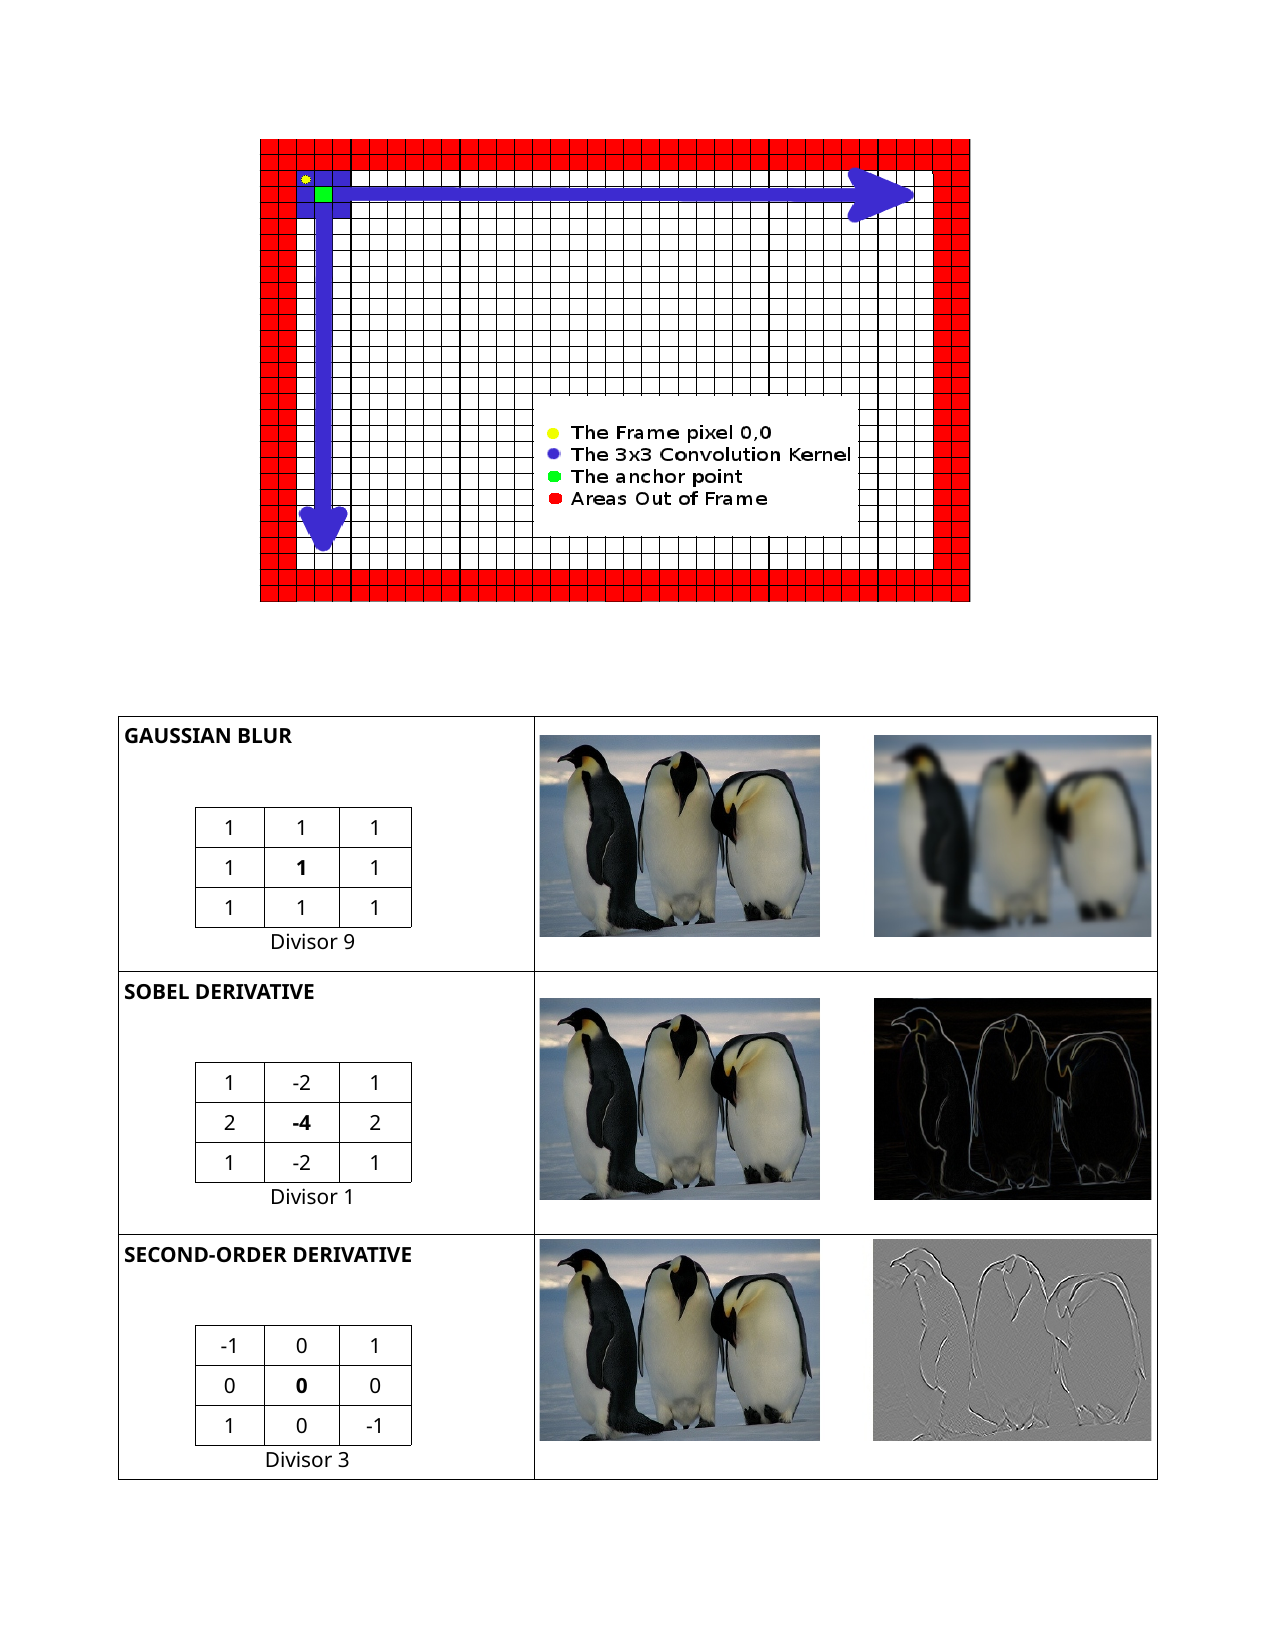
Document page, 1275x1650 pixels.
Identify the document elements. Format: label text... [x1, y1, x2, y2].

table_header 1 [265, 808, 339, 847]
table_header GAUSSIAN BLUR Divisor 9 [119, 717, 534, 971]
picture [259, 139, 971, 602]
picture [539, 735, 1152, 937]
table_cell 0 [196, 1366, 264, 1405]
table_header 1 [340, 1326, 411, 1365]
table_cell 1 [196, 848, 264, 887]
table_cell -4 [265, 1103, 339, 1142]
table_header 1 [196, 808, 264, 847]
table_header 0 [265, 1326, 339, 1365]
table_header 1 [196, 1063, 264, 1102]
table_header 1 [340, 1063, 411, 1102]
table_header -2 [265, 1063, 339, 1102]
table_cell 1 [196, 1143, 264, 1182]
table_cell 2 [340, 1103, 411, 1142]
table_cell 0 [340, 1366, 411, 1405]
table_cell -2 [265, 1143, 339, 1182]
table_cell 1 [265, 888, 339, 927]
table_cell 1 [265, 848, 339, 887]
table_cell 0 [265, 1406, 339, 1445]
table_header -1 [196, 1326, 264, 1365]
table_cell SECOND-ORDER DERIVATIVE Divisor 3 [119, 1235, 534, 1479]
table_cell 1 [340, 1143, 411, 1182]
table_cell 1 [196, 888, 264, 927]
table_cell 2 [196, 1103, 264, 1142]
table_cell [535, 972, 1157, 1234]
table_cell SOBEL DERIVATIVE Divisor 1 [119, 972, 534, 1234]
table_cell 1 [196, 1406, 264, 1445]
table_cell 1 [340, 848, 411, 887]
picture [539, 998, 1152, 1200]
table_cell 1 [340, 888, 411, 927]
table_header 1 [340, 808, 411, 847]
table_cell -1 [340, 1406, 411, 1445]
picture [539, 1239, 1152, 1441]
table_header [535, 717, 1157, 971]
table_cell [535, 1235, 1157, 1479]
table_cell 0 [265, 1366, 339, 1405]
